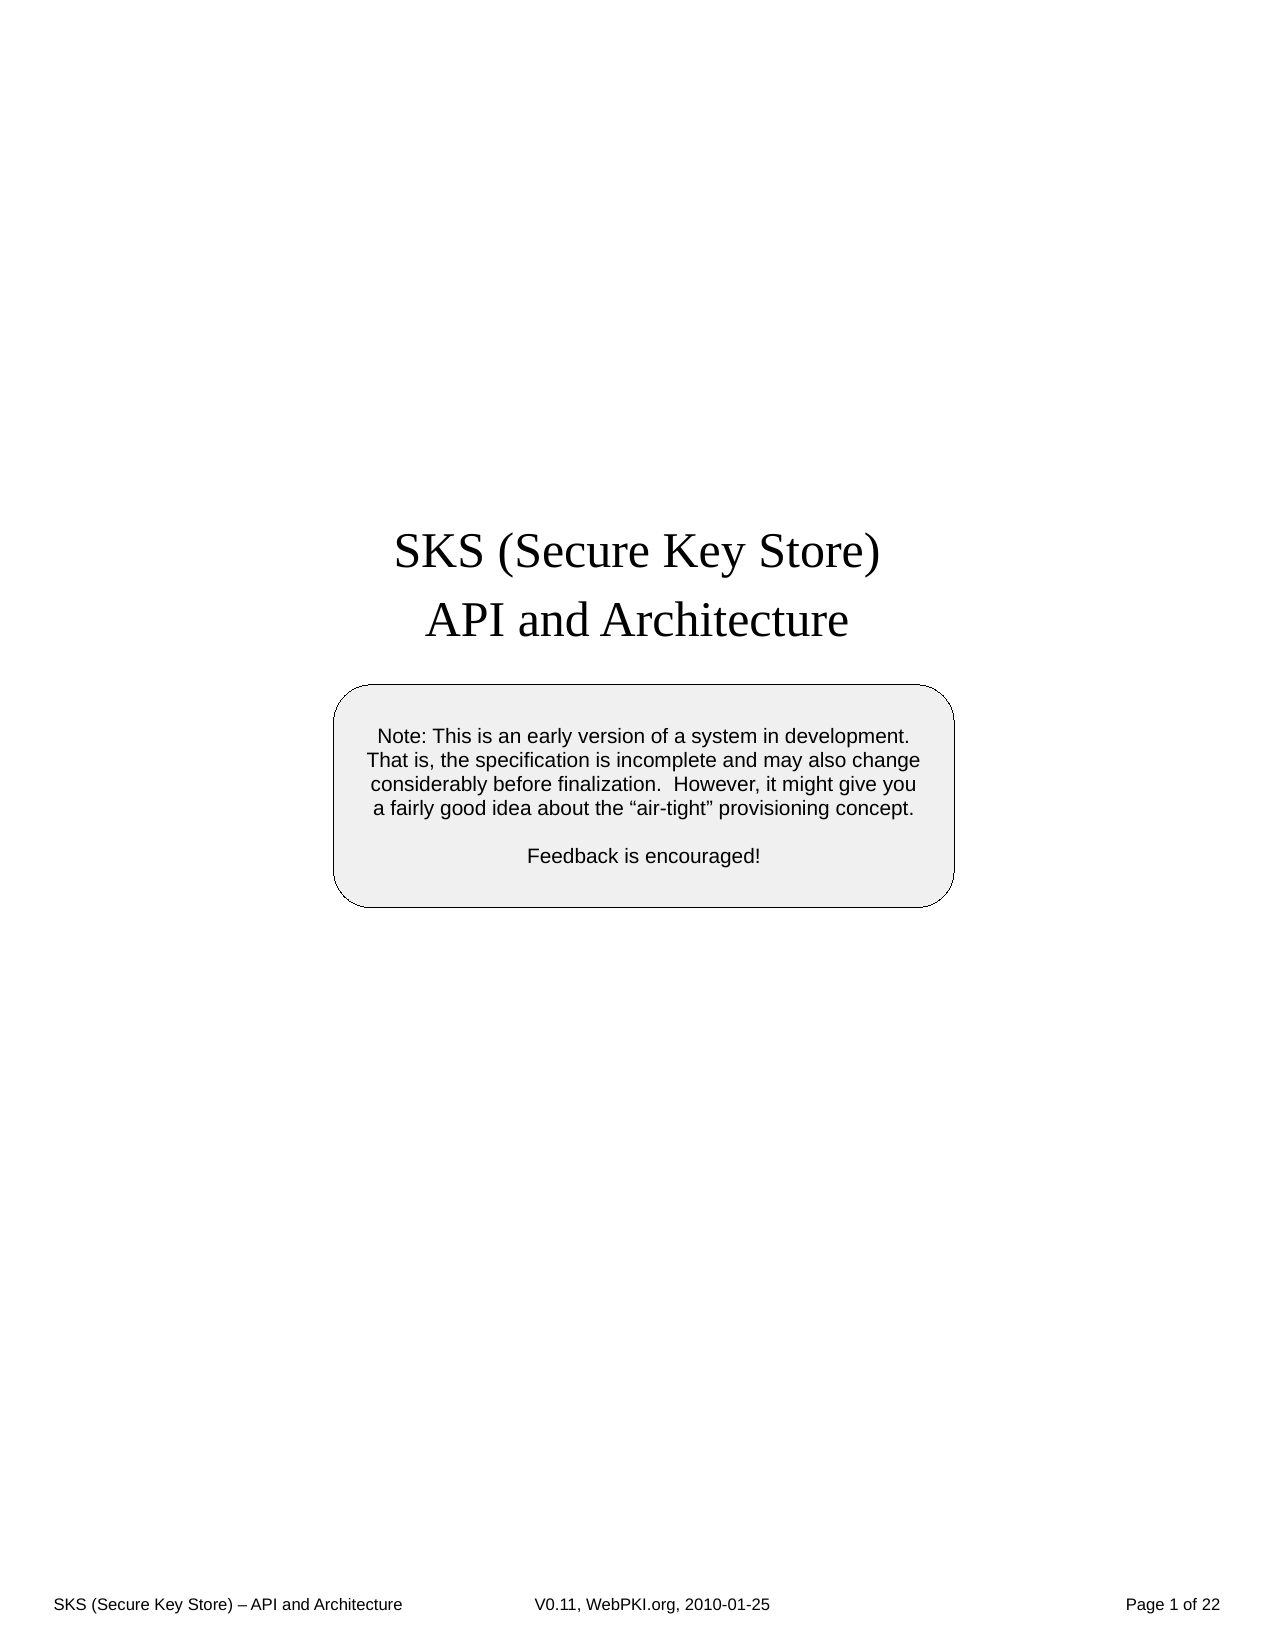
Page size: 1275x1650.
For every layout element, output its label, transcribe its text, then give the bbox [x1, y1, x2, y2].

text API and Architecture [53, 590, 1221, 647]
text SKS (Secure Key Store) [53, 521, 1221, 578]
